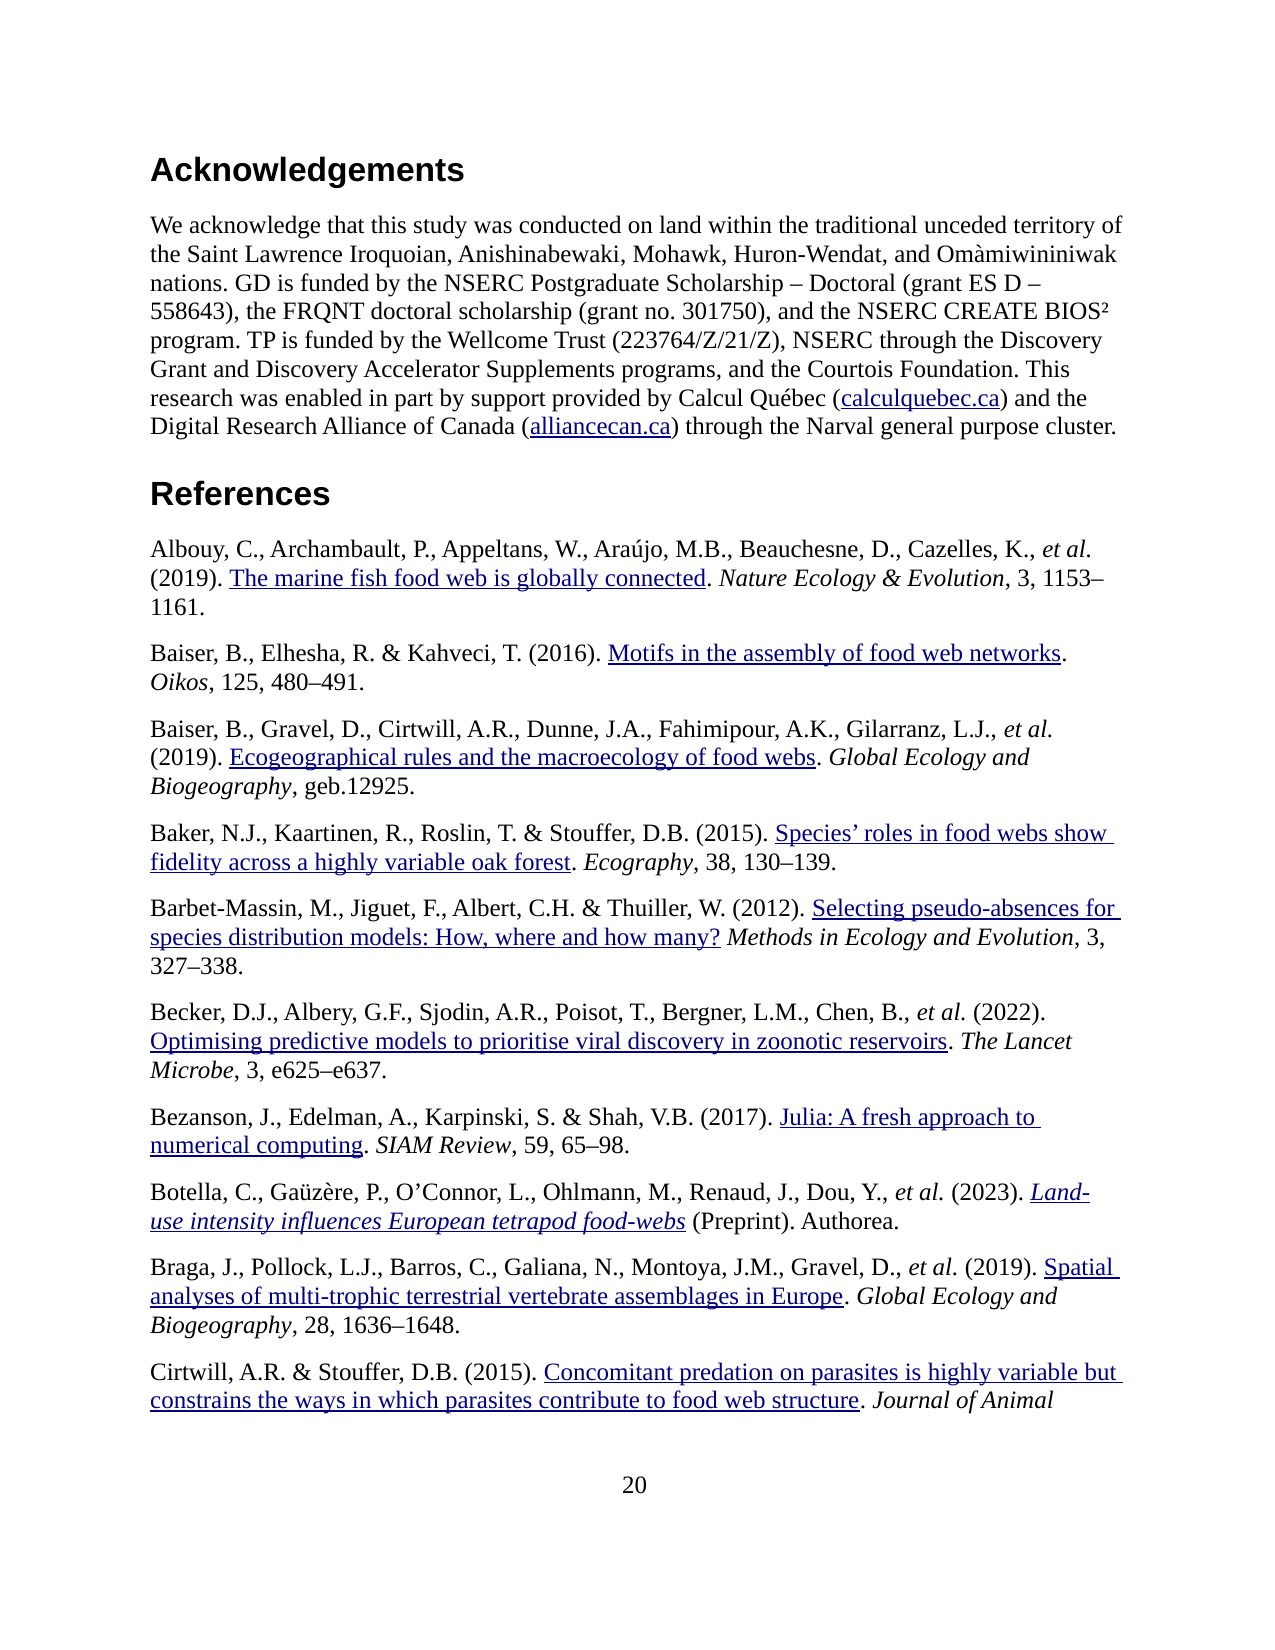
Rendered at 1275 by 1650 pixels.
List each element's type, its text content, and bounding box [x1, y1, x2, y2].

text Bezanson, J., Edelman, A., Karpinski, S. & Shah, V.B. (2017). Julia: A fresh approach to numerical computing. SIAM Review, 59, 65–98. [150, 1102, 1125, 1159]
subtitle References [150, 474, 1125, 513]
text Baiser, B., Elhesha, R. & Kahveci, T. (2016). Motifs in the assembly of food web networks. Oikos, 125, 480–491. [150, 638, 1125, 696]
subtitle Acknowledgements [150, 150, 1125, 189]
text Baker, N.J., Kaartinen, R., Roslin, T. & Stouffer, D.B. (2015). Species’ roles in food webs show fidelity across a highly variable oak forest. Ecography, 38, 130–139. [150, 818, 1125, 875]
text Albouy, C., Archambault, P., Appeltans, W., Araújo, M.B., Beauchesne, D., Cazelles, K., et al. (2019). The marine fish food web is globally connected. Nature Ecology & Evolution, 3, 1153–1161. [150, 534, 1125, 620]
text We acknowledge that this study was conducted on land within the traditional unceded territory of the Saint Lawrence Iroquoian, Anishinabewaki, Mohawk, Huron-Wendat, and Omàmiwininiwak nations. GD is funded by the NSERC Postgraduate Scholarship – Doctoral (grant ES D – 558643), the FRQNT doctoral scholarship (grant no. 301750), and the NSERC CREATE BIOS² program. TP is funded by the Wellcome Trust (223764/Z/21/Z), NSERC through the Discovery Grant and Discovery Accelerator Supplements programs, and the Courtois Foundation. This research was enabled in part by support provided by Calcul Québec (calculquebec.ca) and the Digital Research Alliance of Canada (alliance​can​.ca) through the Narval general purpose cluster. [150, 210, 1125, 440]
text Braga, J., Pollock, L.J., Barros, C., Galiana, N., Montoya, J.M., Gravel, D., et al. (2019). Spatial analyses of multi-trophic terrestrial vertebrate assemblages in Europe. Global Ecology and Biogeography, 28, 1636–1648. [150, 1252, 1125, 1339]
text Cirtwill, A.R. & Stouffer, D.B. (2015). Concomitant predation on parasites is highly variable but constrains the ways in which parasites contribute to food web structure. Journal of Animal [150, 1357, 1125, 1414]
text Baiser, B., Gravel, D., Cirtwill, A.R., Dunne, J.A., Fahimipour, A.K., Gilarranz, L.J., et al. (2019). Ecogeographical rules and the macroecology of food webs. Global Ecology and Biogeography, geb.12925. [150, 714, 1125, 800]
text Barbet-Massin, M., Jiguet, F., Albert, C.H. & Thuiller, W. (2012). Selecting pseudo-absences for species distribution models: How, where and how many? Methods in Ecology and Evolution, 3, 327–338. [150, 893, 1125, 979]
text Becker, D.J., Albery, G.F., Sjodin, A.R., Poisot, T., Bergner, L.M., Chen, B., et al. (2022). Optimising predictive models to prioritise viral discovery in zoonotic reservoirs. The Lancet Microbe, 3, e625–e637. [150, 997, 1125, 1084]
text Botella, C., Gaüzère, P., O’Connor, L., Ohlmann, M., Renaud, J., Dou, Y., et al. (2023). Land-use intensity influences European tetrapod food-webs (Preprint). Authorea. [150, 1177, 1125, 1234]
